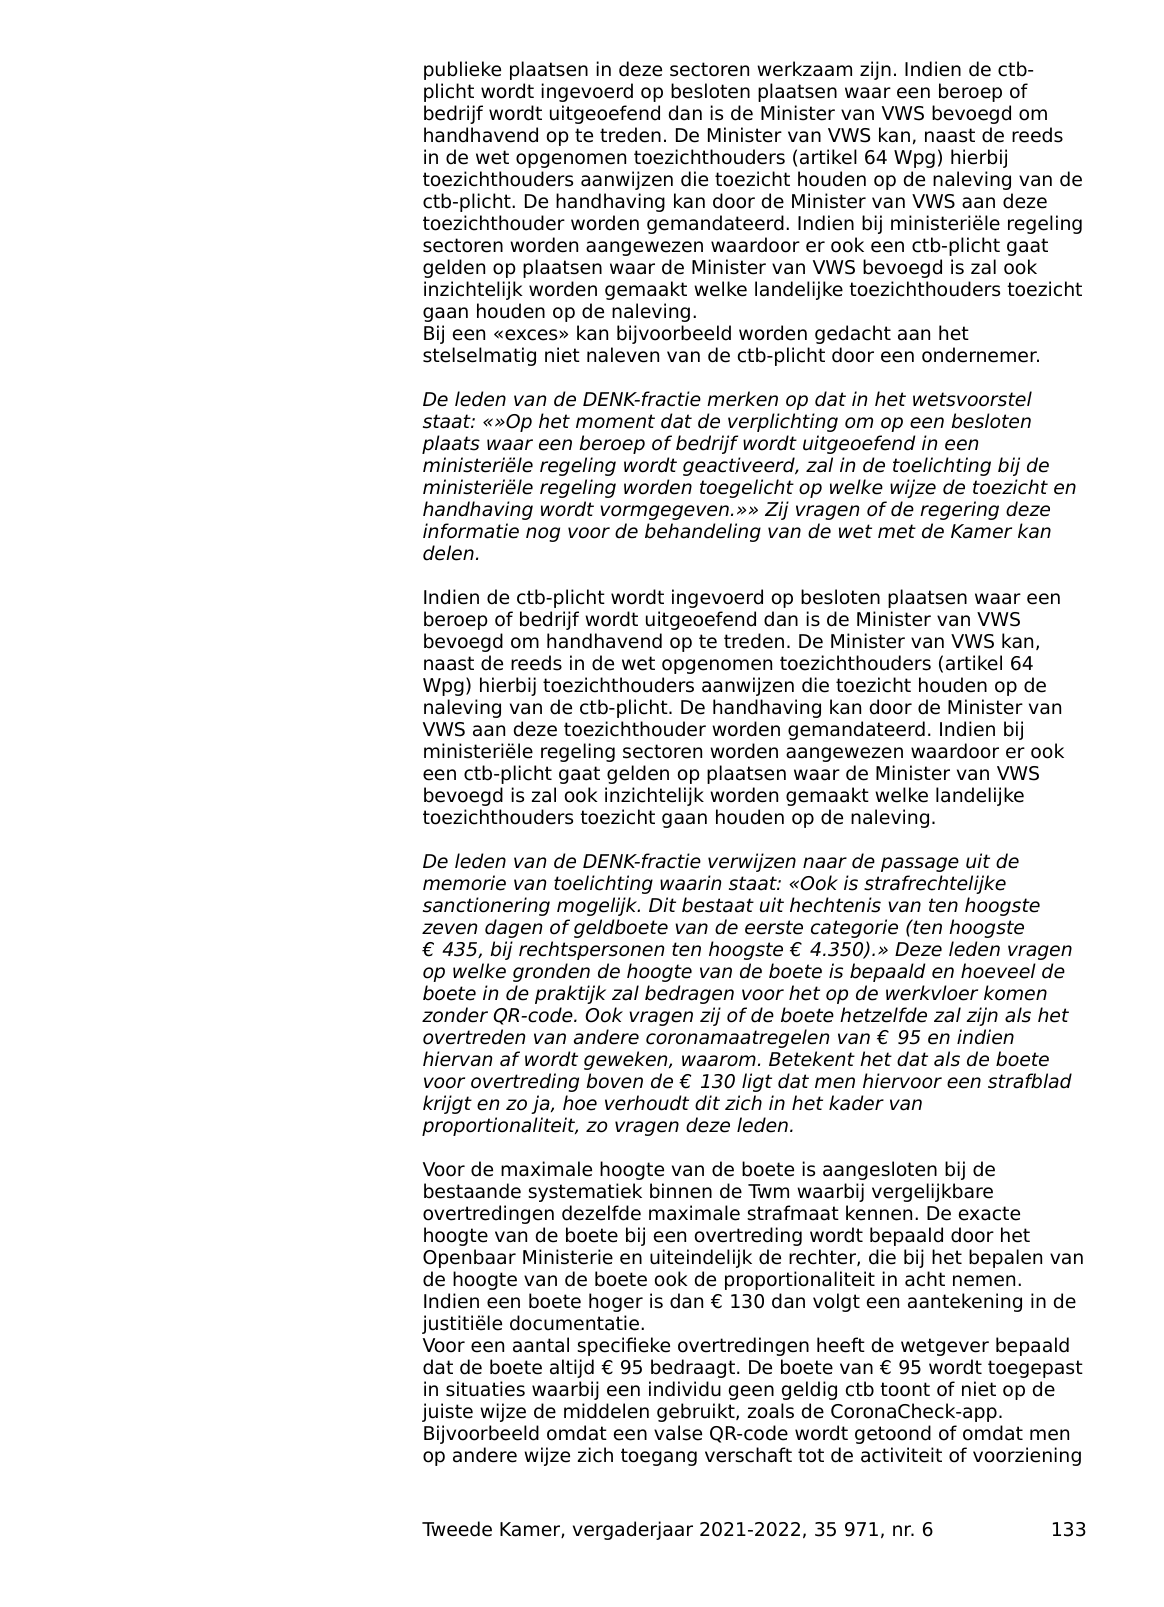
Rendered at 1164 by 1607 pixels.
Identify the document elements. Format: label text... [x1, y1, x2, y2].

text Bij een «exces» kan bijvoorbeeld worden gedacht aan het stelselmatig niet naleven van de ctb-plicht door een ondernemer. [422, 323, 1087, 367]
text publieke plaatsen in deze sectoren werkzaam zijn. Indien de ctb-plicht wordt ingevoerd op besloten plaatsen waar een beroep of bedrijf wordt uitgeoefend dan is de Minister van VWS bevoegd om handhavend op te treden. De Minister van VWS kan, naast de reeds in de wet opgenomen toezichthouders (artikel 64 Wpg) hierbij toezichthouders aanwijzen die toezicht houden op de naleving van de ctb-plicht. De handhaving kan door de Minister van VWS aan deze toezichthouder worden gemandateerd. Indien bij ministeriële regeling sectoren worden aangewezen waardoor er ook een ctb-plicht gaat gelden op plaatsen waar de Minister van VWS bevoegd is zal ook inzichtelijk worden gemaakt welke landelijke toezichthouders toezicht gaan houden op de naleving. [422, 59, 1087, 323]
text Voor een aantal specifieke overtredingen heeft de wetgever bepaald dat de boete altijd € 95 bedraagt. De boete van € 95 wordt toegepast in situaties waarbij een individu geen geldig ctb toont of niet op de juiste wijze de middelen gebruikt, zoals de CoronaCheck-app. Bijvoorbeeld omdat een valse QR-code wordt getoond of omdat men op andere wijze zich toegang verschaft tot de activiteit of voorziening [422, 1335, 1087, 1467]
text De leden van de DENK-fractie merken op dat in het wetsvoorstel staat: «»Op het moment dat de verplichting om op een besloten plaats waar een beroep of bedrijf wordt uitgeoefend in een ministeriële regeling wordt geactiveerd, zal in de toelichting bij de ministeriële regeling worden toegelicht op welke wijze de toezicht en handhaving wordt vormgegeven.»» Zij vragen of de regering deze informatie nog voor de behandeling van de wet met de Kamer kan delen. [422, 389, 1087, 565]
text Voor de maximale hoogte van de boete is aangesloten bij de bestaande systematiek binnen de Twm waarbij vergelijkbare overtredingen dezelfde maximale strafmaat kennen. De exacte hoogte van de boete bij een overtreding wordt bepaald door het Openbaar Ministerie en uiteindelijk de rechter, die bij het bepalen van de hoogte van de boete ook de proportionaliteit in acht nemen. Indien een boete hoger is dan € 130 dan volgt een aantekening in de justitiële documentatie. [422, 1159, 1087, 1335]
text De leden van de DENK-fractie verwijzen naar de passage uit de memorie van toelichting waarin staat: «Ook is strafrechtelijke sanctionering mogelijk. Dit bestaat uit hechtenis van ten hoogste zeven dagen of geldboete van de eerste categorie (ten hoogste € 435, bij rechtspersonen ten hoogste € 4.350).» Deze leden vragen op welke gronden de hoogte van de boete is bepaald en hoeveel de boete in de praktijk zal bedragen voor het op de werkvloer komen zonder QR-code. Ook vragen zij of de boete hetzelfde zal zijn als het overtreden van andere coronamaatregelen van € 95 en indien hiervan af wordt geweken, waarom. Betekent het dat als de boete voor overtreding boven de € 130 ligt dat men hiervoor een strafblad krijgt en zo ja, hoe verhoudt dit zich in het kader van proportionaliteit, zo vragen deze leden. [422, 851, 1087, 1137]
text Indien de ctb-plicht wordt ingevoerd op besloten plaatsen waar een beroep of bedrijf wordt uitgeoefend dan is de Minister van VWS bevoegd om handhavend op te treden. De Minister van VWS kan, naast de reeds in de wet opgenomen toezichthouders (artikel 64 Wpg) hierbij toezichthouders aanwijzen die toezicht houden op de naleving van de ctb-plicht. De handhaving kan door de Minister van VWS aan deze toezichthouder worden gemandateerd. Indien bij ministeriële regeling sectoren worden aangewezen waardoor er ook een ctb-plicht gaat gelden op plaatsen waar de Minister van VWS bevoegd is zal ook inzichtelijk worden gemaakt welke landelijke toezichthouders toezicht gaan houden op de naleving. [422, 587, 1087, 829]
